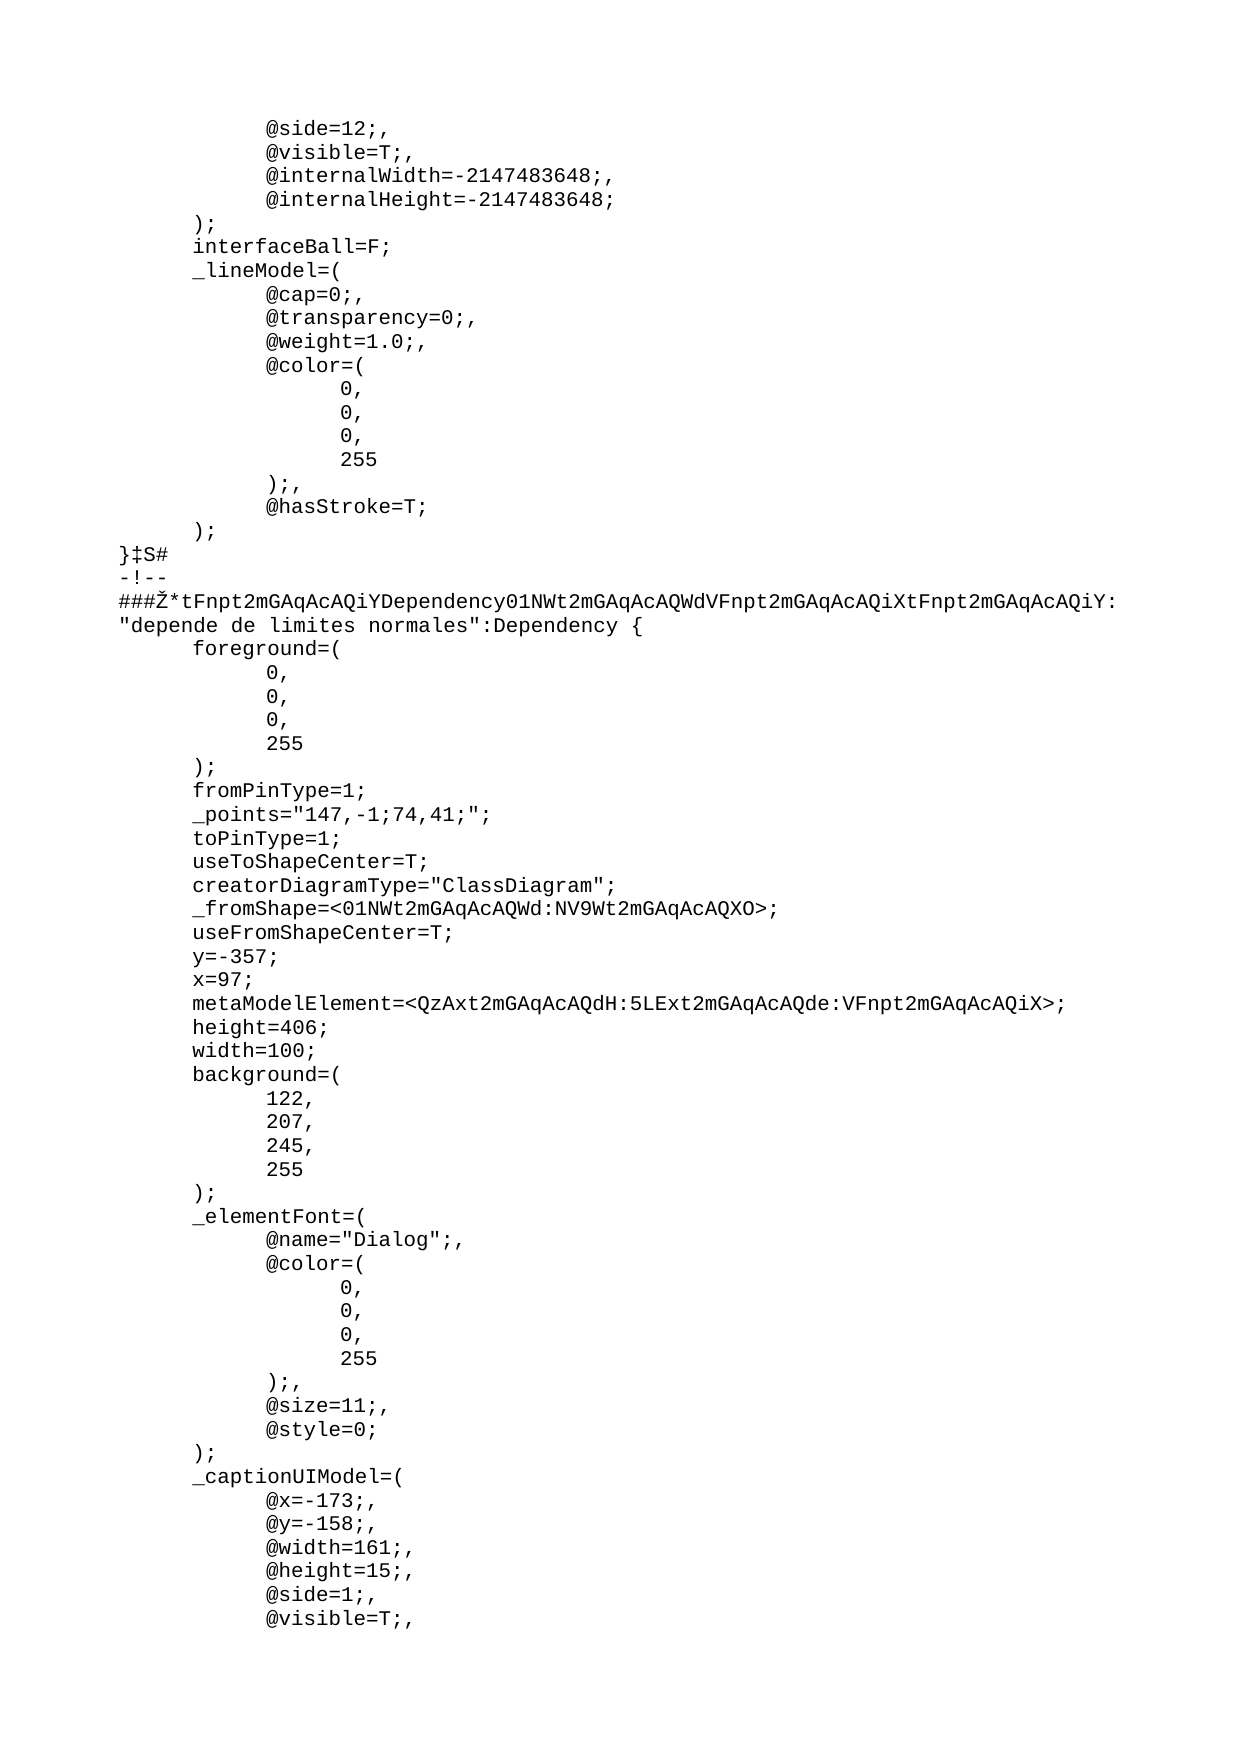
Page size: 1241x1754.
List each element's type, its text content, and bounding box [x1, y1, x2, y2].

text @side=12;, @visible=T;, @internalWidth=-2147483648;, @internalHeight=-2147483648; ); interfaceBall=F; _lineModel=( @cap=0;, @transparency=0;, @weight=1.0;, @color=( 0, 0, 0, 255 );, @hasStroke=T; ); }‡S# -!--###Ž*tFnpt2mGAqAcAQiYDependency01NWt2mGAqAcAQWdVFnpt2mGAqAcAQiXtFnpt2mGAqAcAQiY:"depende de limites normales":Dependency { foreground=( 0, 0, 0, 255 ); fromPinType=1; _points="147,-1;74,41;"; toPinType=1; useToShapeCenter=T; creatorDiagramType="ClassDiagram"; _fromShape=<01NWt2mGAqAcAQWd:NV9Wt2mGAqAcAQXO>; useFromShapeCenter=T; y=-357; x=97; metaModelElement=<QzAxt2mGAqAcAQdH:5LExt2mGAqAcAQde:VFnpt2mGAqAcAQiX>; height=406; width=100; background=( 122, 207, 245, 255 ); _elementFont=( @name="Dialog";, @color=( 0, 0, 0, 255 );, @size=11;, @style=0; ); _captionUIModel=( @x=-173;, @y=-158;, @width=161;, @height=15;, @side=1;, @visible=T;, [118, 118, 1122, 1631]
